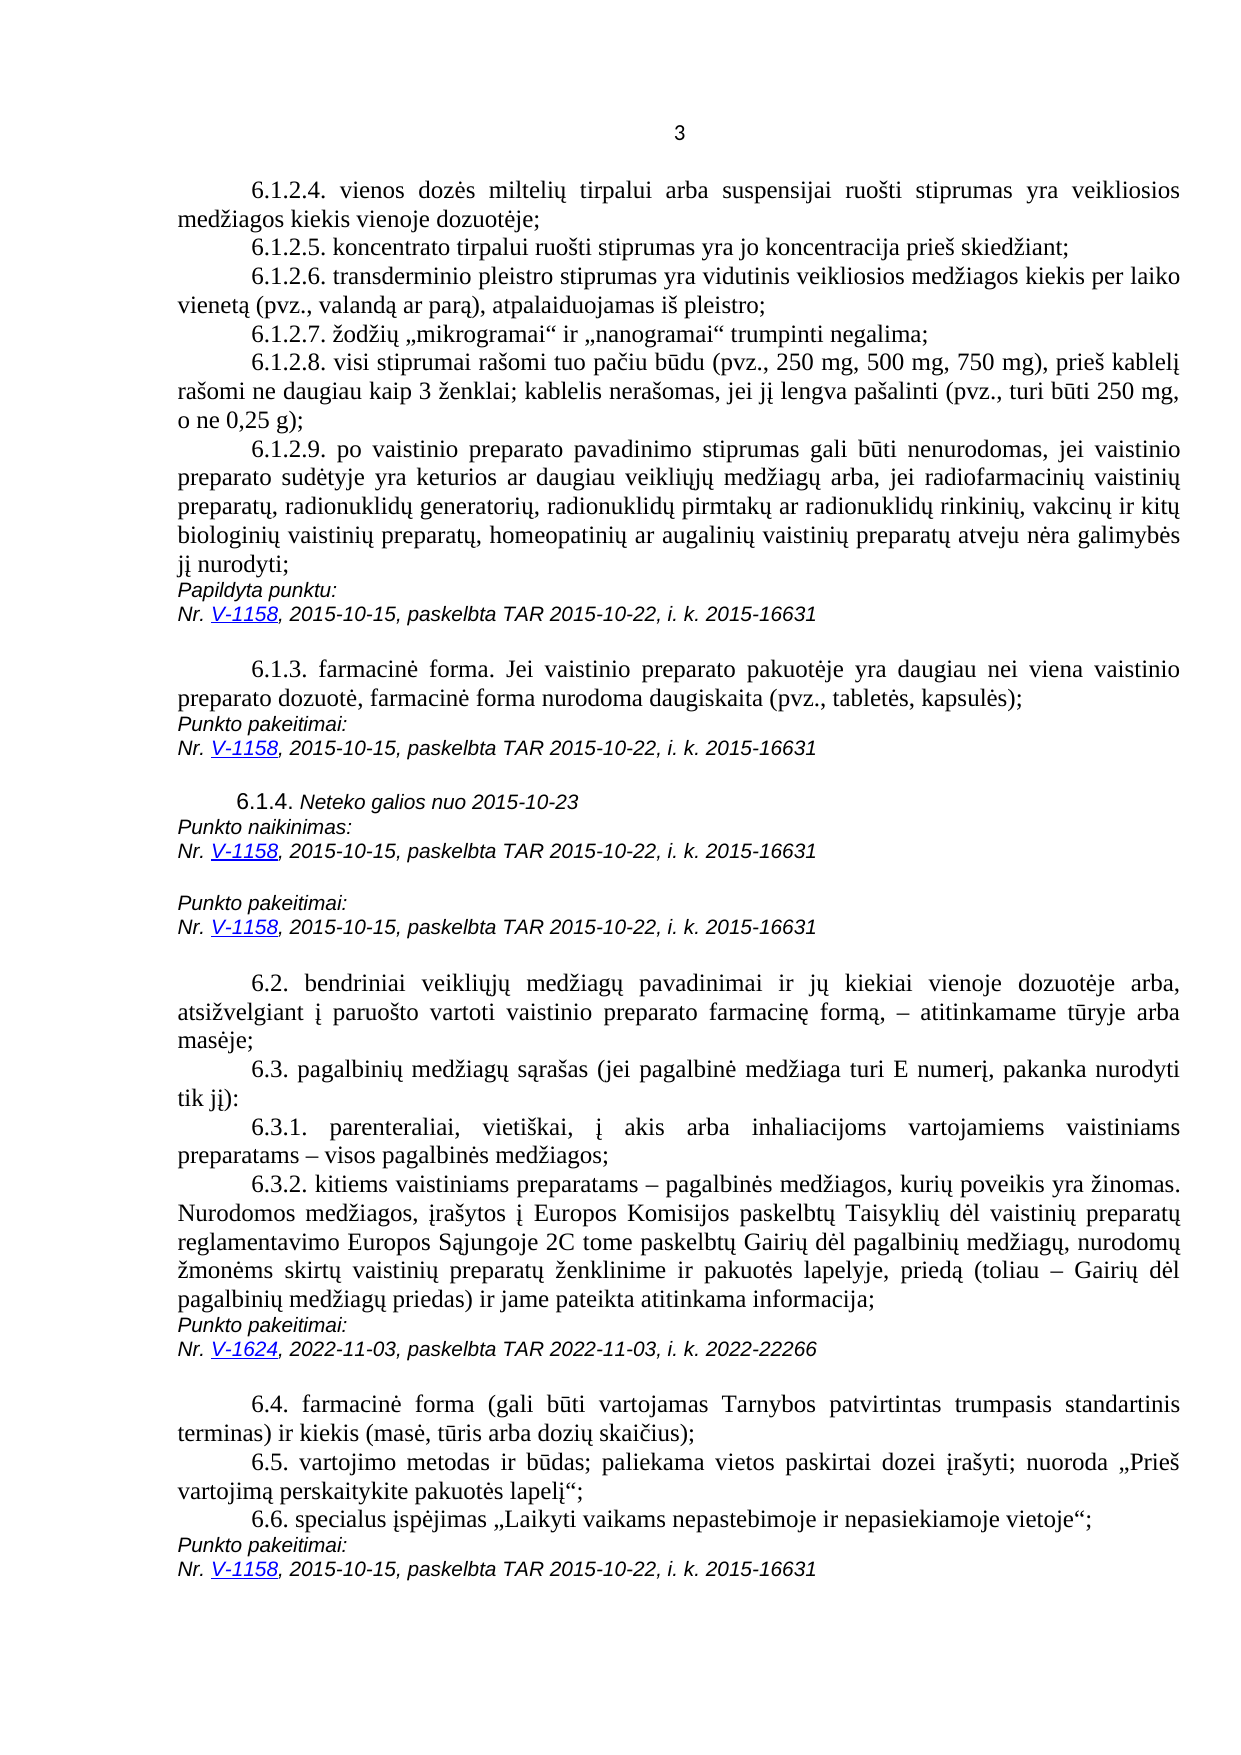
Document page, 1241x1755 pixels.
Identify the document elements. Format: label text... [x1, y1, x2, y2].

text 6.5. vartojimo metodas ir būdas; paliekama vietos paskirtai dozei įrašyti; nuoroda „Prieš vartojimą perskaitykite pakuotės lapelį“; [177, 1447, 1181, 1504]
text 6.1.2.5. koncentrato tirpalui ruošti stiprumas yra jo koncentracija prieš skiedžiant; [177, 232, 1181, 261]
text Punkto pakeitimai: [177, 712, 1181, 736]
text Nr. V-1158, 2015-10-15, paskelbta TAR 2015-10-22, i. k. 2015-16631 [177, 915, 1181, 939]
text 6.1.2.9. po vaistinio preparato pavadinimo stiprumas gali būti nenurodomas, jei vaistinio preparato sudėtyje yra keturios ar daugiau veikliųjų medžiagų arba, jei radiofarmacinių vaistinių preparatų, radionuklidų generatorių, radionuklidų pirmtakų ar radionuklidų rinkinių, vakcinų ir kitų biologinių vaistinių preparatų, homeopatinių ar augalinių vaistinių preparatų atveju nėra galimybės jį nurodyti; [177, 434, 1181, 577]
text Nr. V-1158, 2015-10-15, paskelbta TAR 2015-10-22, i. k. 2015-16631 [177, 601, 1181, 625]
text Nr. V-1158, 2015-10-15, paskelbta TAR 2015-10-22, i. k. 2015-16631 [177, 1557, 1181, 1581]
text 6.3.1. parenteraliai, vietiškai, į akis arba inhaliacijoms vartojamiems vaistiniams preparatams – visos pagalbinės medžiagos; [177, 1112, 1181, 1169]
text Punkto naikinimas: [177, 814, 1181, 838]
text 6.4. farmacinė forma (gali būti vartojamas Tarnybos patvirtintas trumpasis standartinis terminas) ir kiekis (masė, tūris arba dozių skaičius); [177, 1389, 1181, 1447]
text 6.1.2.8. visi stiprumai rašomi tuo pačiu būdu (pvz., 250 mg, 500 mg, 750 mg), prieš kablelį rašomi ne daugiau kaip 3 ženklai; kablelis nerašomas, jei jį lengva pašalinti (pvz., turi būti 250 mg, o ne 0,25 g); [177, 347, 1181, 434]
text Punkto pakeitimai: [177, 891, 1181, 915]
text 6.6. specialus įspėjimas „Laikyti vaikams nepastebimoje ir nepasiekiamoje vietoje“; [177, 1504, 1181, 1533]
text 6.1.3. farmacinė forma. Jei vaistinio preparato pakuotėje yra daugiau nei viena vaistinio preparato dozuotė, farmacinė forma nurodoma daugiskaita (pvz., tabletės, kapsulės); [177, 654, 1181, 712]
text Nr. V-1624, 2022-11-03, paskelbta TAR 2022-11-03, i. k. 2022-22266 [177, 1337, 1181, 1361]
text Nr. V-1158, 2015-10-15, paskelbta TAR 2015-10-22, i. k. 2015-16631 [177, 838, 1181, 862]
text Punkto pakeitimai: [177, 1313, 1181, 1337]
text Punkto pakeitimai: [177, 1533, 1181, 1557]
text 6.1.4. Neteko galios nuo 2015-10-23 [177, 788, 1181, 814]
text 6.1.2.6. transderminio pleistro stiprumas yra vidutinis veikliosios medžiagos kiekis per laiko vienetą (pvz., valandą ar parą), atpalaiduojamas iš pleistro; [177, 261, 1181, 319]
text 6.3. pagalbinių medžiagų sąrašas (jei pagalbinė medžiaga turi E numerį, pakanka nurodyti tik jį): [177, 1054, 1181, 1112]
text Nr. V-1158, 2015-10-15, paskelbta TAR 2015-10-22, i. k. 2015-16631 [177, 736, 1181, 759]
text 6.2. bendriniai veikliųjų medžiagų pavadinimai ir jų kiekiai vienoje dozuotėje arba, atsižvelgiant į paruošto vartoti vaistinio preparato farmacinę formą, – atitinkamame tūryje arba masėje; [177, 968, 1181, 1054]
text 6.3.2. kitiems vaistiniams preparatams – pagalbinės medžiagos, kurių poveikis yra žinomas. Nurodomos medžiagos, įrašytos į Europos Komisijos paskelbtų Taisyklių dėl vaistinių preparatų reglamentavimo Europos Sąjungoje 2C tome paskelbtų Gairių dėl pagalbinių medžiagų, nurodomų žmonėms skirtų vaistinių preparatų ženklinime ir pakuotės lapelyje, priedą (toliau – Gairių dėl pagalbinių medžiagų priedas) ir jame pateikta atitinkama informacija; [177, 1169, 1181, 1313]
text 6.1.2.4. vienos dozės miltelių tirpalui arba suspensijai ruošti stiprumas yra veikliosios medžiagos kiekis vienoje dozuotėje; [177, 175, 1181, 232]
text Papildyta punktu: [177, 577, 1181, 601]
text 6.1.2.7. žodžių „mikrogramai“ ir „nanogramai“ trumpinti negalima; [177, 319, 1181, 347]
